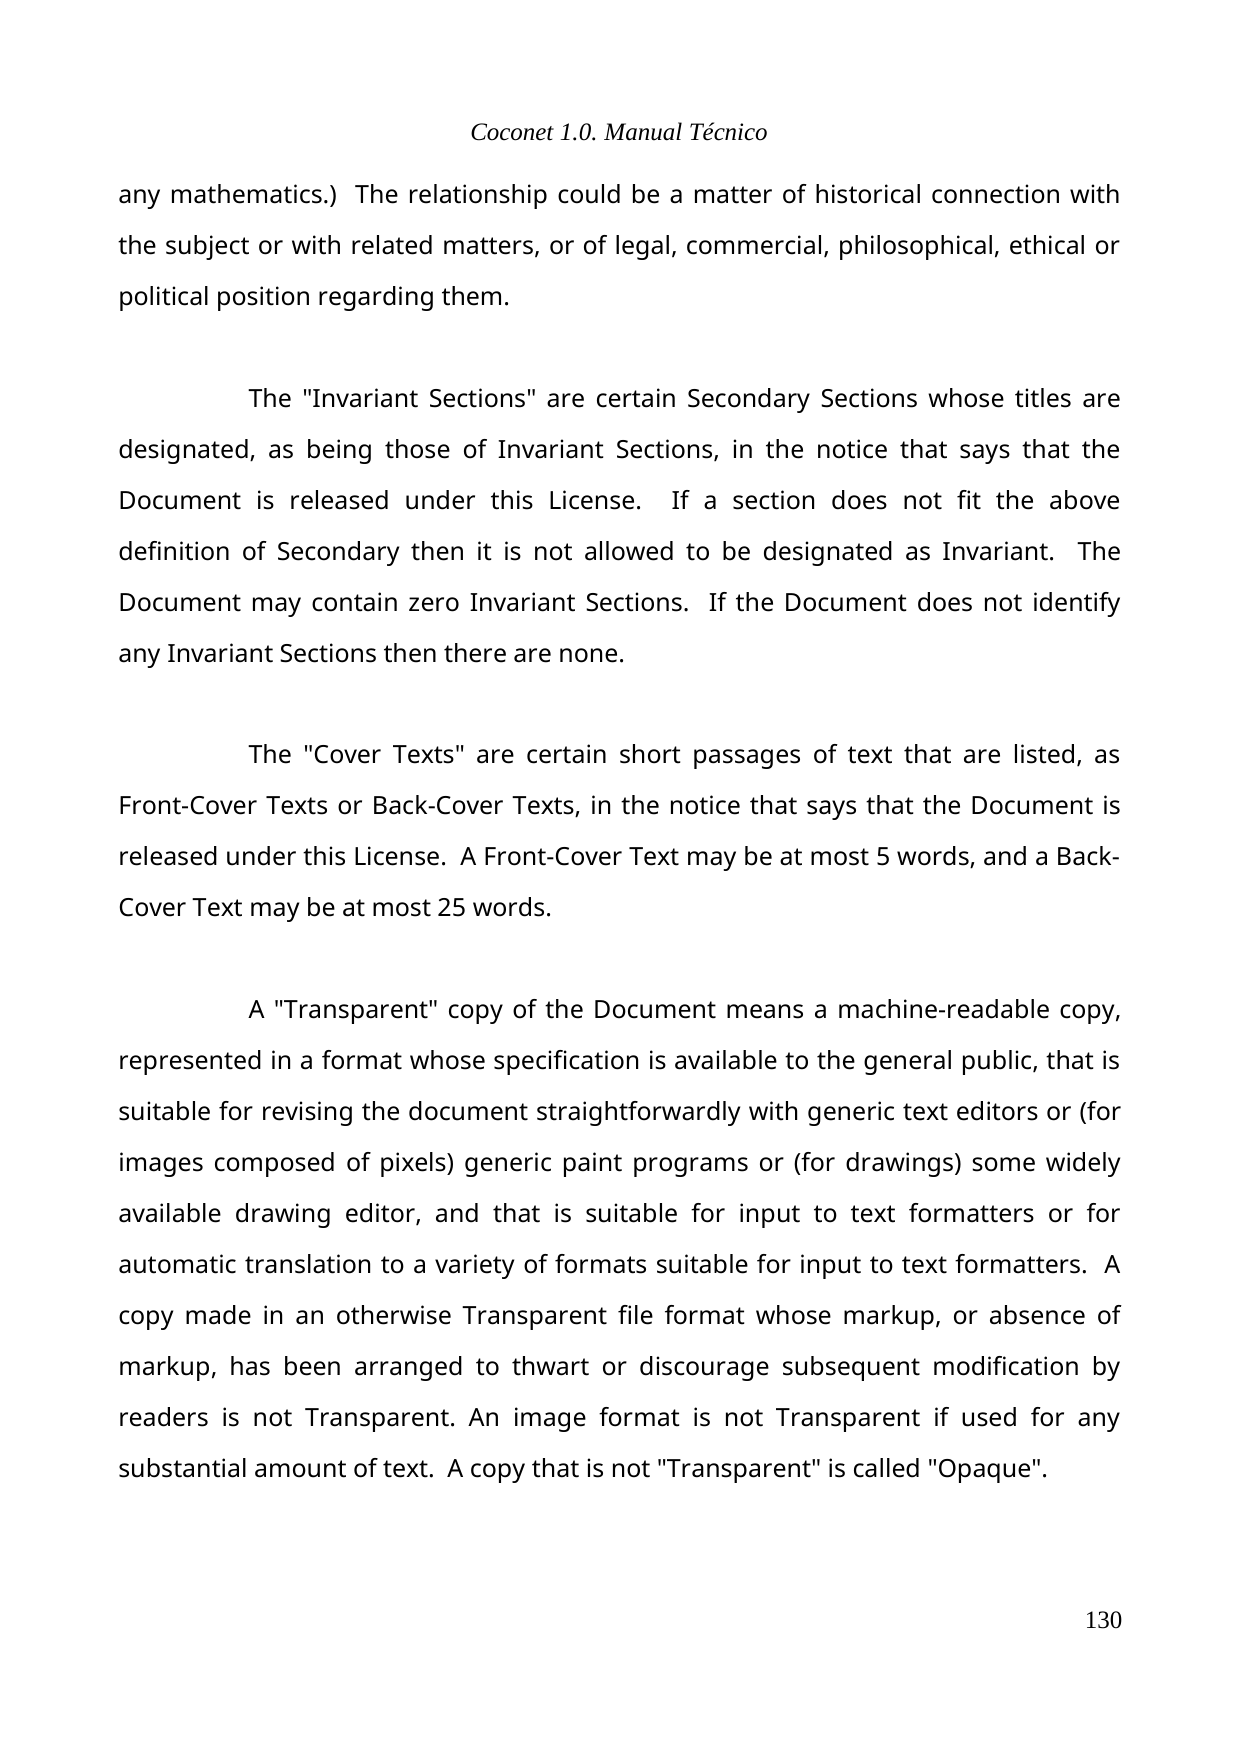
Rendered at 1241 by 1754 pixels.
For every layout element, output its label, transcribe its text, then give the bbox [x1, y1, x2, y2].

text The "Cover Texts" are certain short passages of text that are listed, as Front-Cover Texts or Back-Cover Texts, in the notice that says that the Document is released under this License. A Front-Cover Text may be at most 5 words, and a Back-Cover Text may be at most 25 words. [118, 737, 1122, 924]
text A "Transparent" copy of the Document means a machine-readable copy, represented in a format whose specification is available to the general public, that is suitable for revising the document straightforwardly with generic text editors or (for images composed of pixels) generic paint programs or (for drawings) some widely available drawing editor, and that is suitable for input to text formatters or for automatic translation to a variety of formats suitable for input to text formatters. A copy made in an otherwise Transparent file format whose markup, or absence of markup, has been arranged to thwart or discourage subsequent modification by readers is not Transparent. An image format is not Transparent if used for any substantial amount of text. A copy that is not "Transparent" is called "Opaque". [118, 992, 1122, 1484]
text The "Invariant Sections" are certain Secondary Sections whose titles are designated, as being those of Invariant Sections, in the notice that says that the Document is released under this License. If a section does not fit the above definition of Secondary then it is not allowed to be designated as Invariant. The Document may contain zero Invariant Sections. If the Document does not identify any Invariant Sections then there are none. [118, 381, 1122, 669]
text any mathematics.) The relationship could be a matter of historical connection with the subject or with related matters, or of legal, commercial, philosophical, ethical or political position regarding them. [118, 177, 1122, 313]
